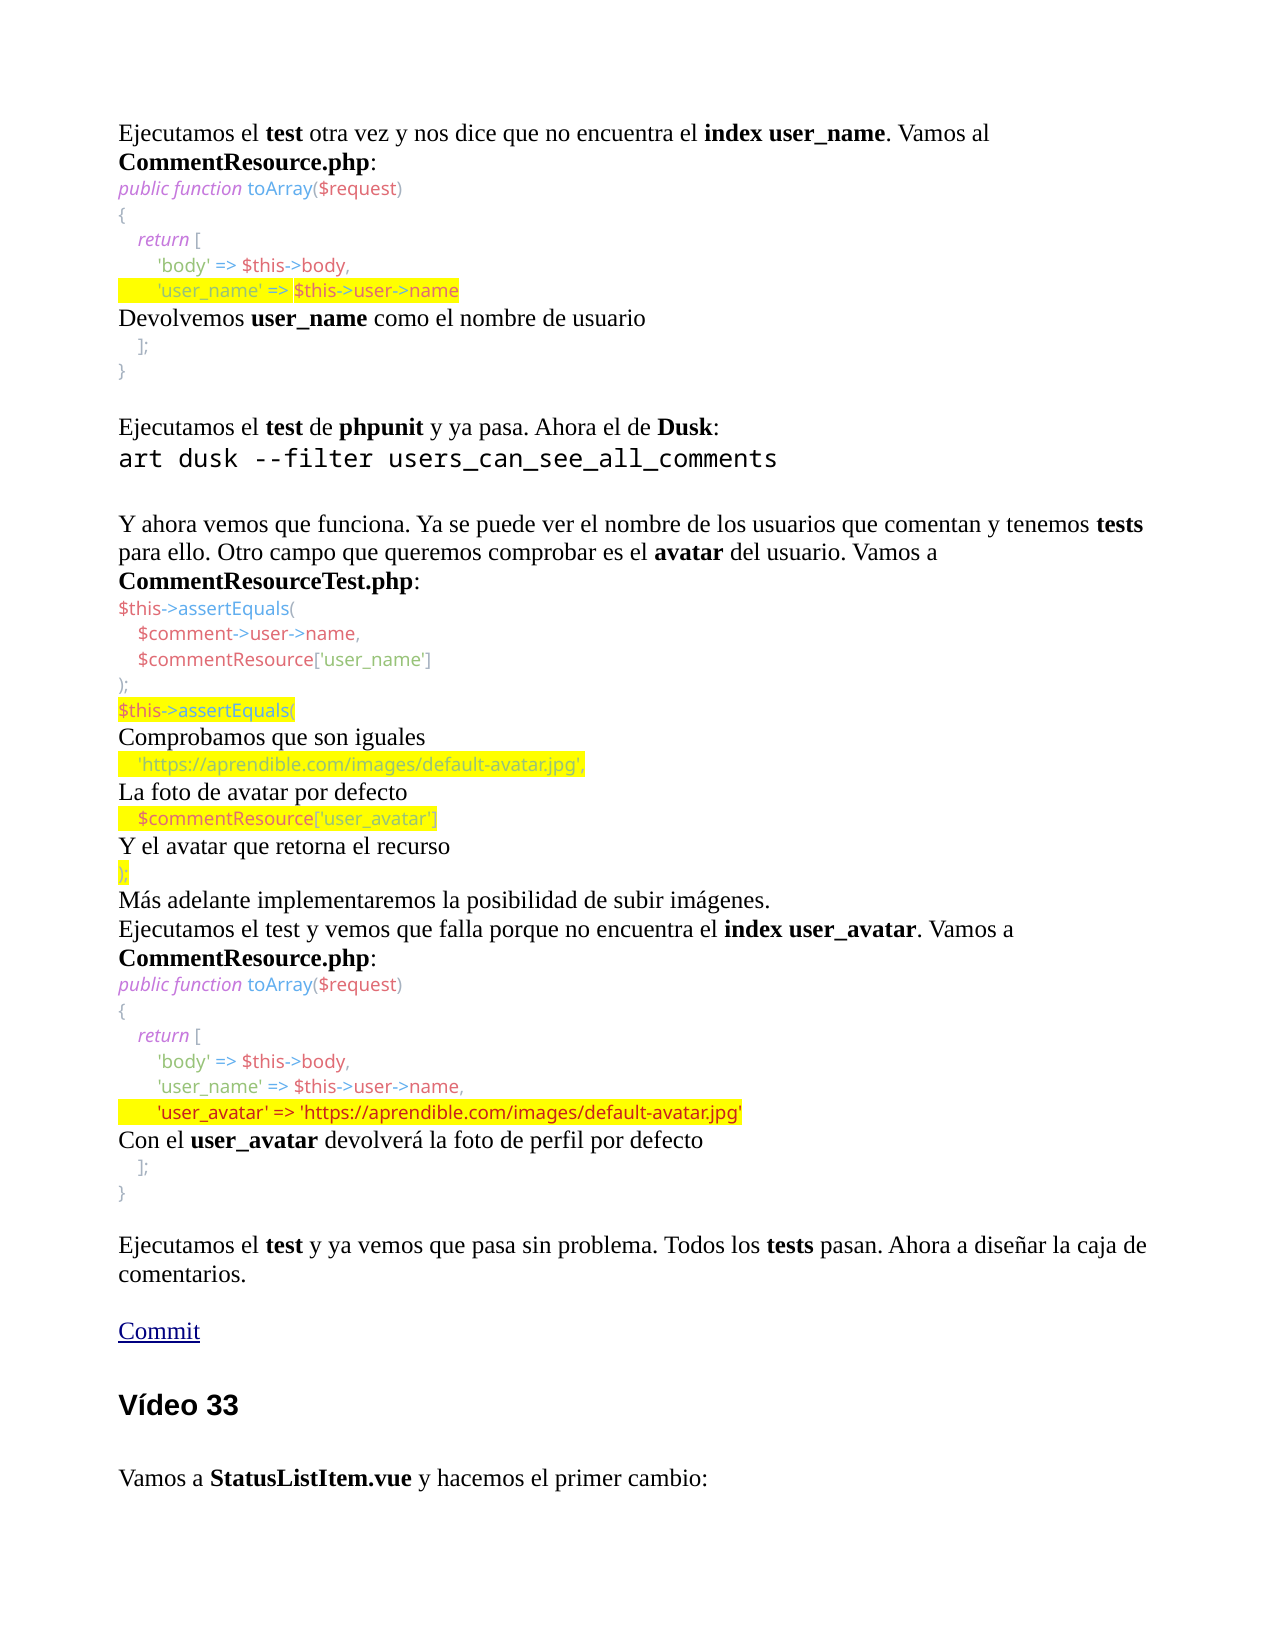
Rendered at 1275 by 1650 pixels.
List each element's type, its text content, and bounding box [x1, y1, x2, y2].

text Devolvemos user_name como el nombre de usuario ]; } [118, 303, 1157, 383]
text Vamos a StatusListItem.vue y hacemos el primer cambio: [118, 1463, 1157, 1492]
text Y ahora vemos que funciona. Ya se puede ver el nombre de los usuarios que comentan y tenemos tests para ello. Otro campo que queremos comprobar es el avatar del usuario. Vamos a CommentResourceTest.php: $this->assertEquals( $comment->user->name, $commentResource['user_name'] ); $this->assertEquals( Comprobamos que son iguales [118, 509, 1157, 751]
text art dusk --filter users_can_see_all_comments [118, 441, 1157, 509]
text Ejecutamos el test de phpunit y ya pasa. Ahora el de Dusk: [118, 412, 1157, 441]
text Commit [118, 1316, 1157, 1345]
text ); [118, 860, 1157, 885]
text public function toArray($request) { return [ 'body' => $this->body, 'user_name' => $this->user->name [118, 176, 1157, 303]
text Con el user_avatar devolverá la foto de perfil por defecto ]; } [118, 1125, 1157, 1204]
subtitle Vídeo 33 [118, 1388, 1157, 1422]
text public function toArray($request) { return [ 'body' => $this->body, 'user_name' => $this->user->name, 'user_avatar' => 'https://aprendible.com/images/default-avatar.jpg' [118, 972, 1157, 1125]
text Más adelante implementaremos la posibilidad de subir imágenes. [118, 885, 1157, 914]
text Ejecutamos el test y vemos que falla porque no encuentra el index user_avatar. Vamos a CommentResource.php: [118, 914, 1157, 972]
text Ejecutamos el test y ya vemos que pasa sin problema. Todos los tests pasan. Ahora a diseñar la caja de comentarios. [118, 1230, 1157, 1287]
text Ejecutamos el test otra vez y nos dice que no encuentra el index user_name. Vamos al CommentResource.php: [118, 118, 1157, 176]
text $commentResource['user_avatar'] Y el avatar que retorna el recurso [118, 806, 1157, 860]
text 'https://aprendible.com/images/default-avatar.jpg', La foto de avatar por defecto [118, 751, 1157, 806]
